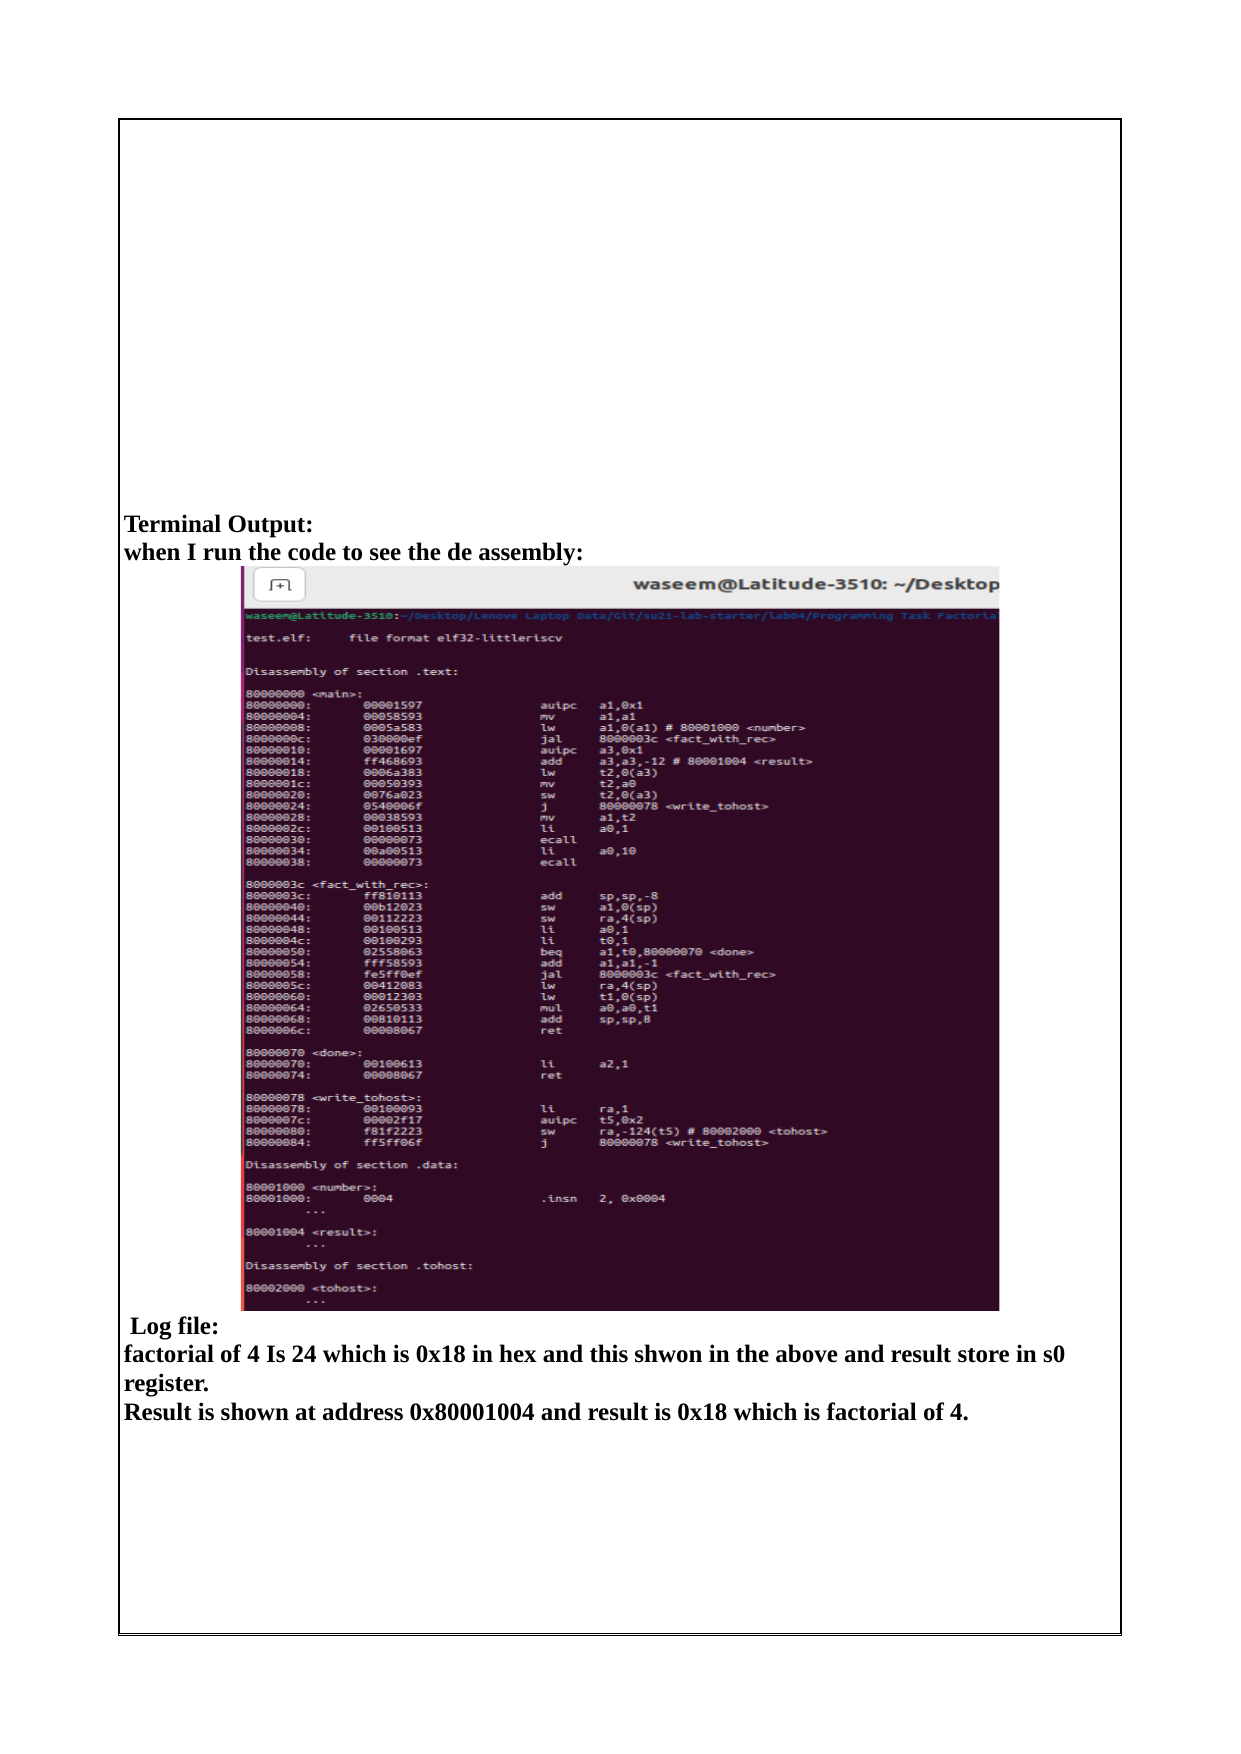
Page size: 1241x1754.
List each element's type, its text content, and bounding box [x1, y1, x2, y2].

text Result is shown at address 0x80001004 and result is 0x18 which is factorial of 4. [123, 1397, 1117, 1426]
text when I run the code to see the de assembly: [123, 537, 1117, 566]
text Log file: factorial of 4 Is 24 which is 0x18 in hex and this shwon in the above and result store in s0 register. [123, 1311, 1117, 1397]
text Terminal Output: [123, 509, 1117, 537]
picture [240, 566, 1000, 1311]
